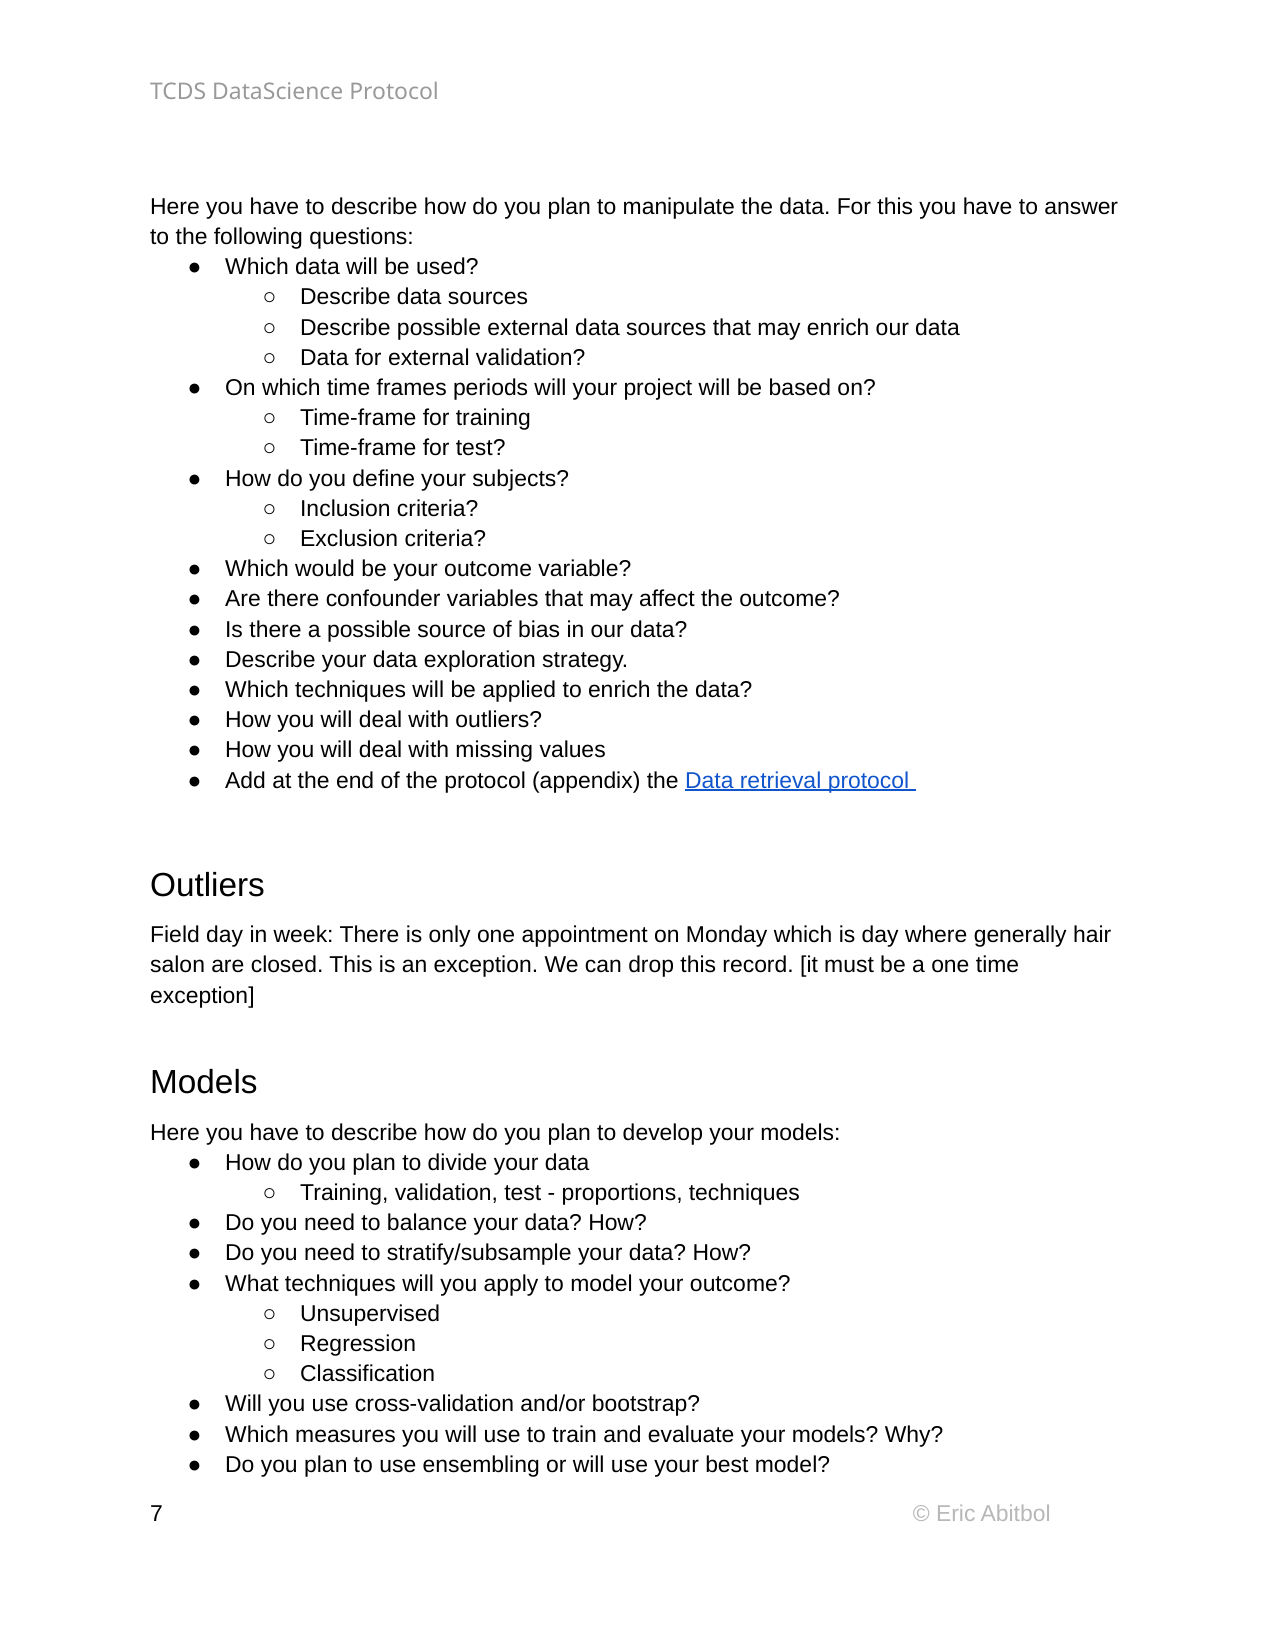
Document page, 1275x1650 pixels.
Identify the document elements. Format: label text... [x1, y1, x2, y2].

text Field day in week: There is only one appointment on Monday which is day where generally hair salon are closed. This is an exception. We can drop this record. [it must be a one time exception] [150, 921, 1125, 1008]
list Inclusion criteria? [262, 495, 1125, 521]
text Here you have to describe how do you plan to manipulate the data. For this you have to answer to the following questions: [150, 193, 1125, 249]
list How do you define your subjects? [187, 464, 1125, 491]
list Unsupervised [262, 1300, 1125, 1326]
list Time-frame for training [262, 404, 1125, 431]
subtitle Models [150, 1062, 1125, 1100]
list How do you plan to divide your data [187, 1149, 1125, 1175]
list What techniques will you apply to model your outcome? [187, 1269, 1125, 1296]
list Describe data sources [262, 283, 1125, 310]
list On which time frames periods will your project will be based on? [187, 374, 1125, 400]
list How you will deal with missing values [187, 736, 1125, 763]
list Which measures you will use to train and evaluate your models? Why? [187, 1421, 1125, 1447]
list Do you plan to use ensembling or will use your best model? [187, 1451, 1125, 1477]
list Which data will be used? [187, 253, 1125, 279]
list Will you use cross-validation and/or bootstrap? [187, 1390, 1125, 1417]
list Time-frame for test? [262, 434, 1125, 461]
list Classification [262, 1360, 1125, 1387]
list Describe possible external data sources that may enrich our data [262, 313, 1125, 340]
list Exclusion criteria? [262, 525, 1125, 551]
list Do you need to balance your data? How? [187, 1209, 1125, 1236]
list Data for external validation? [262, 344, 1125, 370]
list Regression [262, 1330, 1125, 1356]
list Training, validation, test - proportions, techniques [262, 1179, 1125, 1205]
list Add at the end of the protocol (appendix) the Data retrieval protocol [187, 767, 1125, 793]
text Here you have to describe how do you plan to develop your models: [150, 1118, 1125, 1145]
list Which techniques will be applied to enrich the data? [187, 676, 1125, 702]
list Are there confounder variables that may affect the outcome? [187, 585, 1125, 612]
list Is there a possible source of bias in our data? [187, 616, 1125, 642]
list How you will deal with outliers? [187, 706, 1125, 733]
list Describe your data exploration strategy. [187, 646, 1125, 672]
list Which would be your outcome variable? [187, 555, 1125, 582]
subtitle Outliers [150, 864, 1125, 903]
list Do you need to stratify/subsample your data? How? [187, 1239, 1125, 1266]
